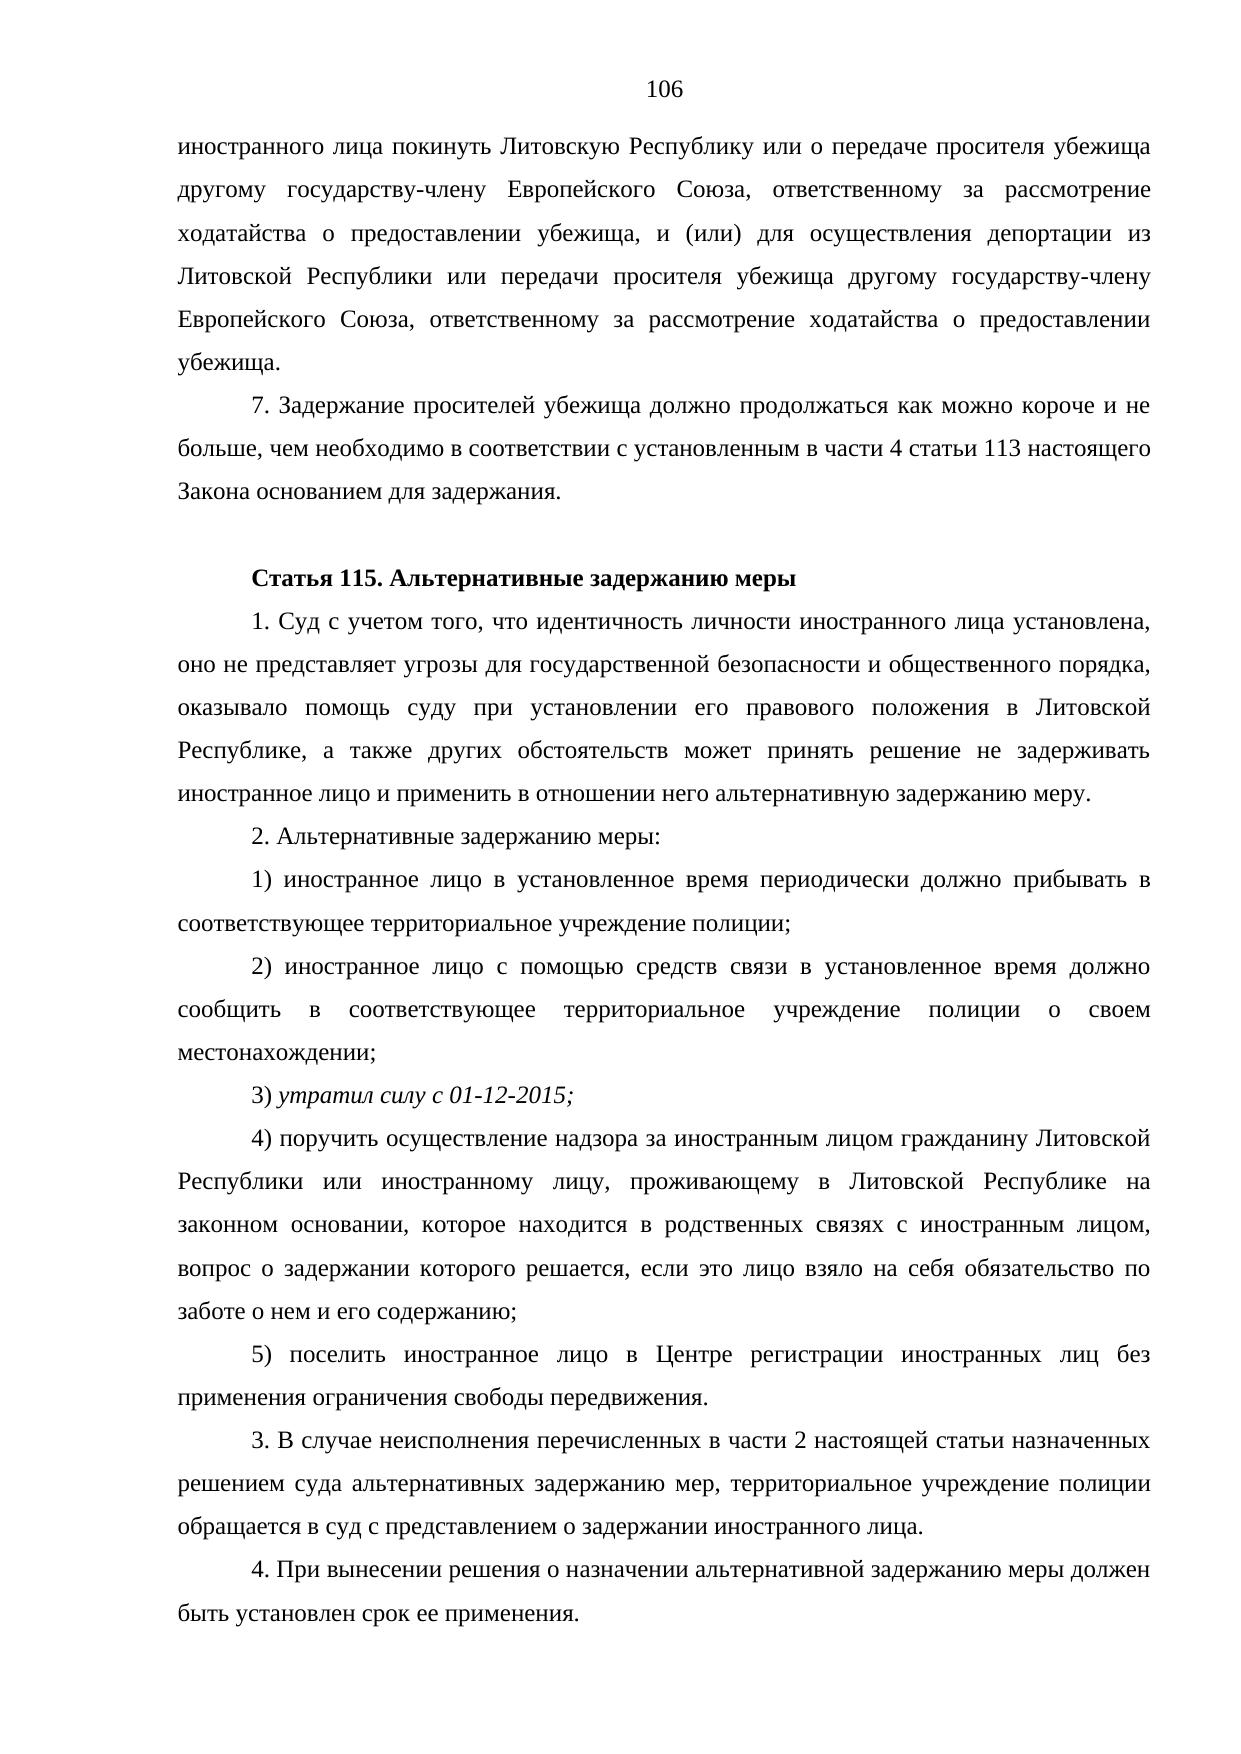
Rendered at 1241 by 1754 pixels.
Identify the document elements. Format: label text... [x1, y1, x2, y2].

text 3) утратил силу с 01-12-2015; [177, 1080, 1152, 1109]
text 5) поселить иностранное лицо в Центре регистрации иностранных лиц без применения ограничения свободы передвижения. [177, 1339, 1152, 1411]
text 1) иностранное лицо в установленное время периодически должно прибывать в соответствующее территориальное учреждение полиции; [177, 864, 1152, 936]
text 4) поручить осуществление надзора за иностранным лицом гражданину Литовской Республики или иностранному лицу, проживающему в Литовской Республике на законном основании, которое находится в родственных связях с иностранным лицом, вопрос о задержании которого решается, если это лицо взяло на себя обязательство по заботе о нем и его содержанию; [177, 1123, 1152, 1324]
text иностранного лица покинуть Литовскую Республику или о передаче просителя убежища другому государству-члену Европейского Союза, ответственному за рассмотрение ходатайства о предоставлении убежища, и (или) для осуществления депортации из Литовской Республики или передачи просителя убежища другому государству-члену Европейского Союза, ответственному за рассмотрение ходатайства о предоставлении убежища. [177, 131, 1152, 376]
text Статья 115. Альтернативные задержанию меры [177, 563, 1152, 591]
text 2) иностранное лицо с помощью средств связи в установленное время должно сообщить в соответствующее территориальное учреждение полиции о своем местонахождении; [177, 951, 1152, 1066]
text 7. Задержание просителей убежища должно продолжаться как можно короче и не больше, чем необходимо в соответствии с установленным в части 4 статьи 113 настоящего Закона основанием для задержания. [177, 390, 1152, 505]
text 2. Альтернативные задержанию меры: [177, 821, 1152, 850]
text 1. Суд с учетом того, что идентичность личности иностранного лица установлена, оно не представляет угрозы для государственной безопасности и общественного порядка, оказывало помощь суду при установлении его правового положения в Литовской Республике, а также других обстоятельств может принять решение не задерживать иностранное лицо и применить в отношении него альтернативную задержанию меру. [177, 606, 1152, 807]
text 4. При вынесении решения о назначении альтернативной задержанию меры должен быть установлен срок ее применения. [177, 1554, 1152, 1626]
text 3. В случае неисполнения перечисленных в части 2 настоящей статьи назначенных решением суда альтернативных задержанию мер, территориальное учреждение полиции обращается в суд с представлением о задержании иностранного лица. [177, 1425, 1152, 1540]
